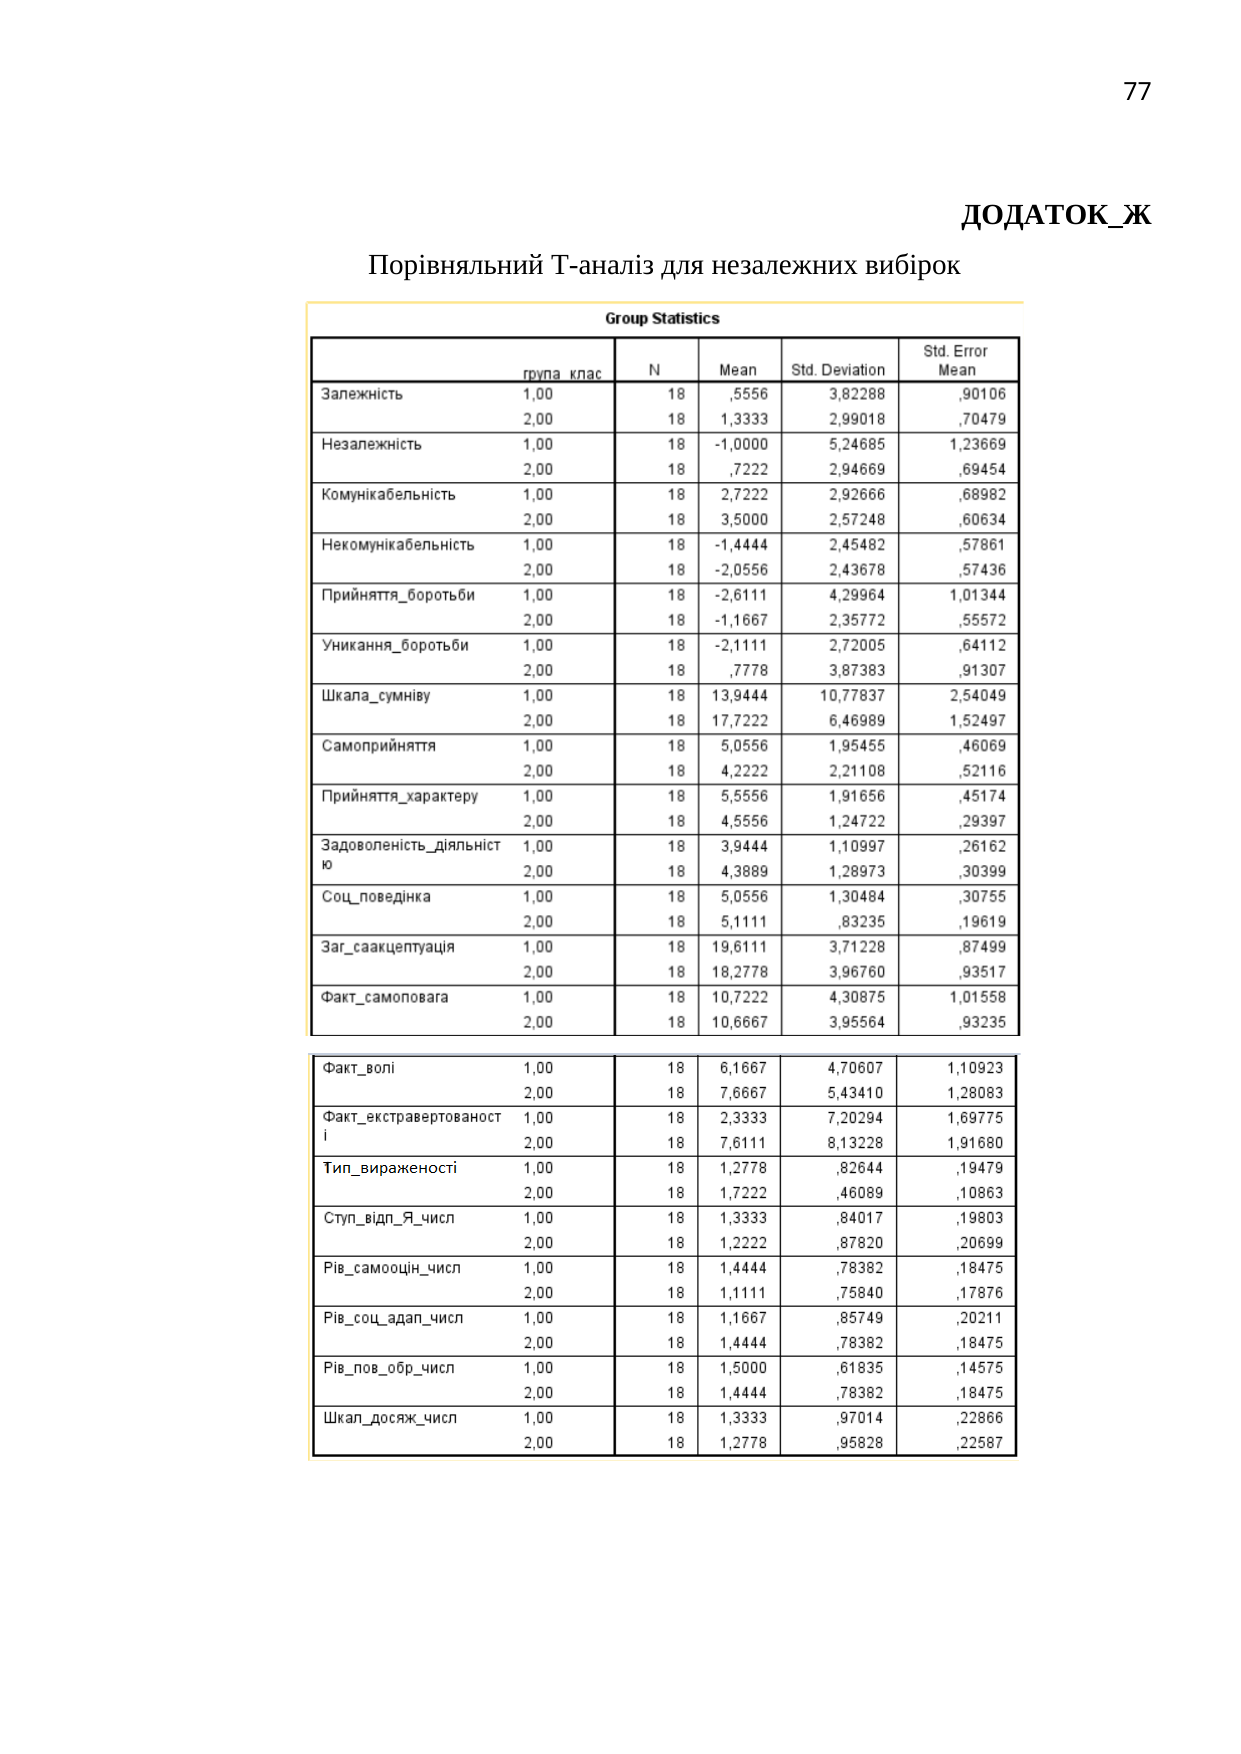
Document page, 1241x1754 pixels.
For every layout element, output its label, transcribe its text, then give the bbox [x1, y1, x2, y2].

picture [305, 297, 1024, 1036]
picture [308, 1053, 1021, 1461]
text ДОДАТОК_Ж [177, 197, 1152, 231]
text Порівняльний Т-аналіз для незалежних вибірок [177, 247, 1152, 281]
